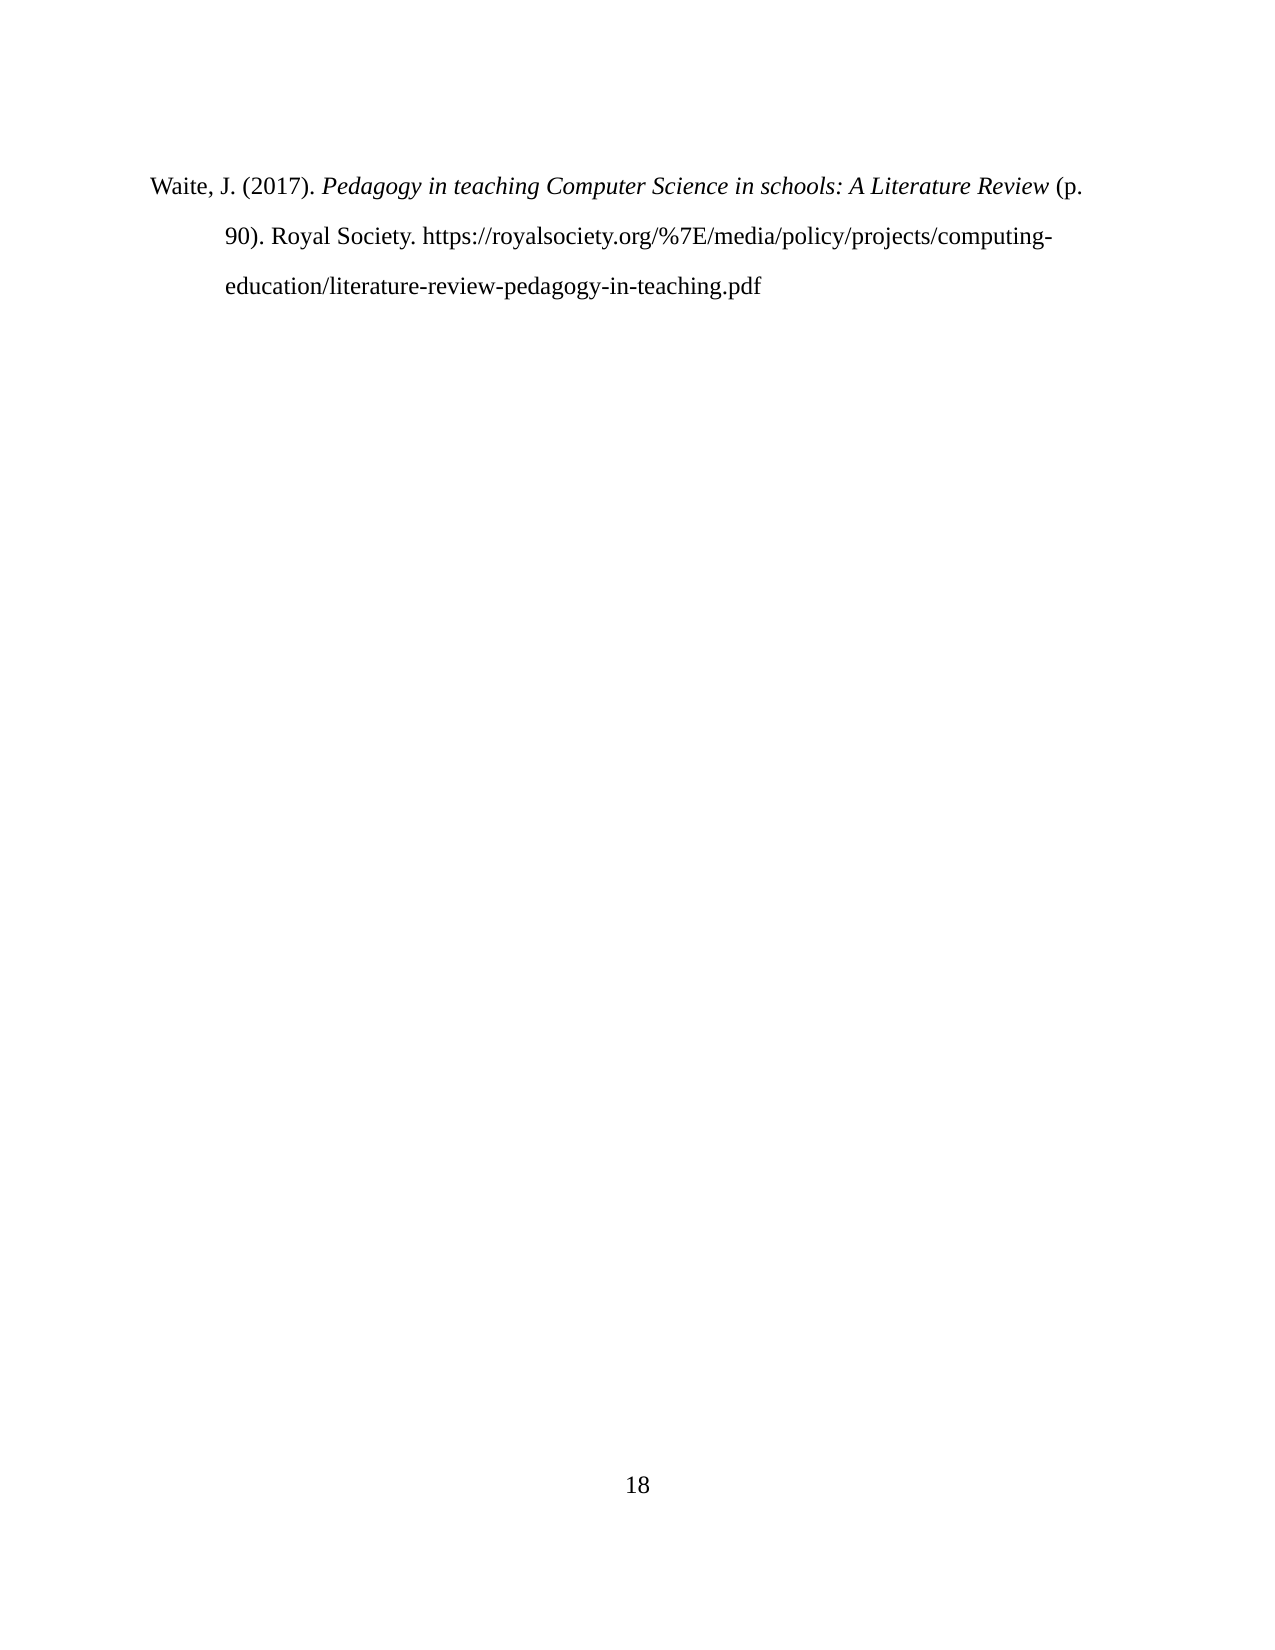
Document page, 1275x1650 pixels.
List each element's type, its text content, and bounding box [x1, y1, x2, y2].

text Waite, J. (2017). Pedagogy in teaching Computer Science in schools: A Literature Review (p. 90). Royal Society. https://royalsociety.org/%7E/media/policy/projects/computing-education/literature-review-pedagogy-in-teaching.pdf [150, 150, 1125, 300]
